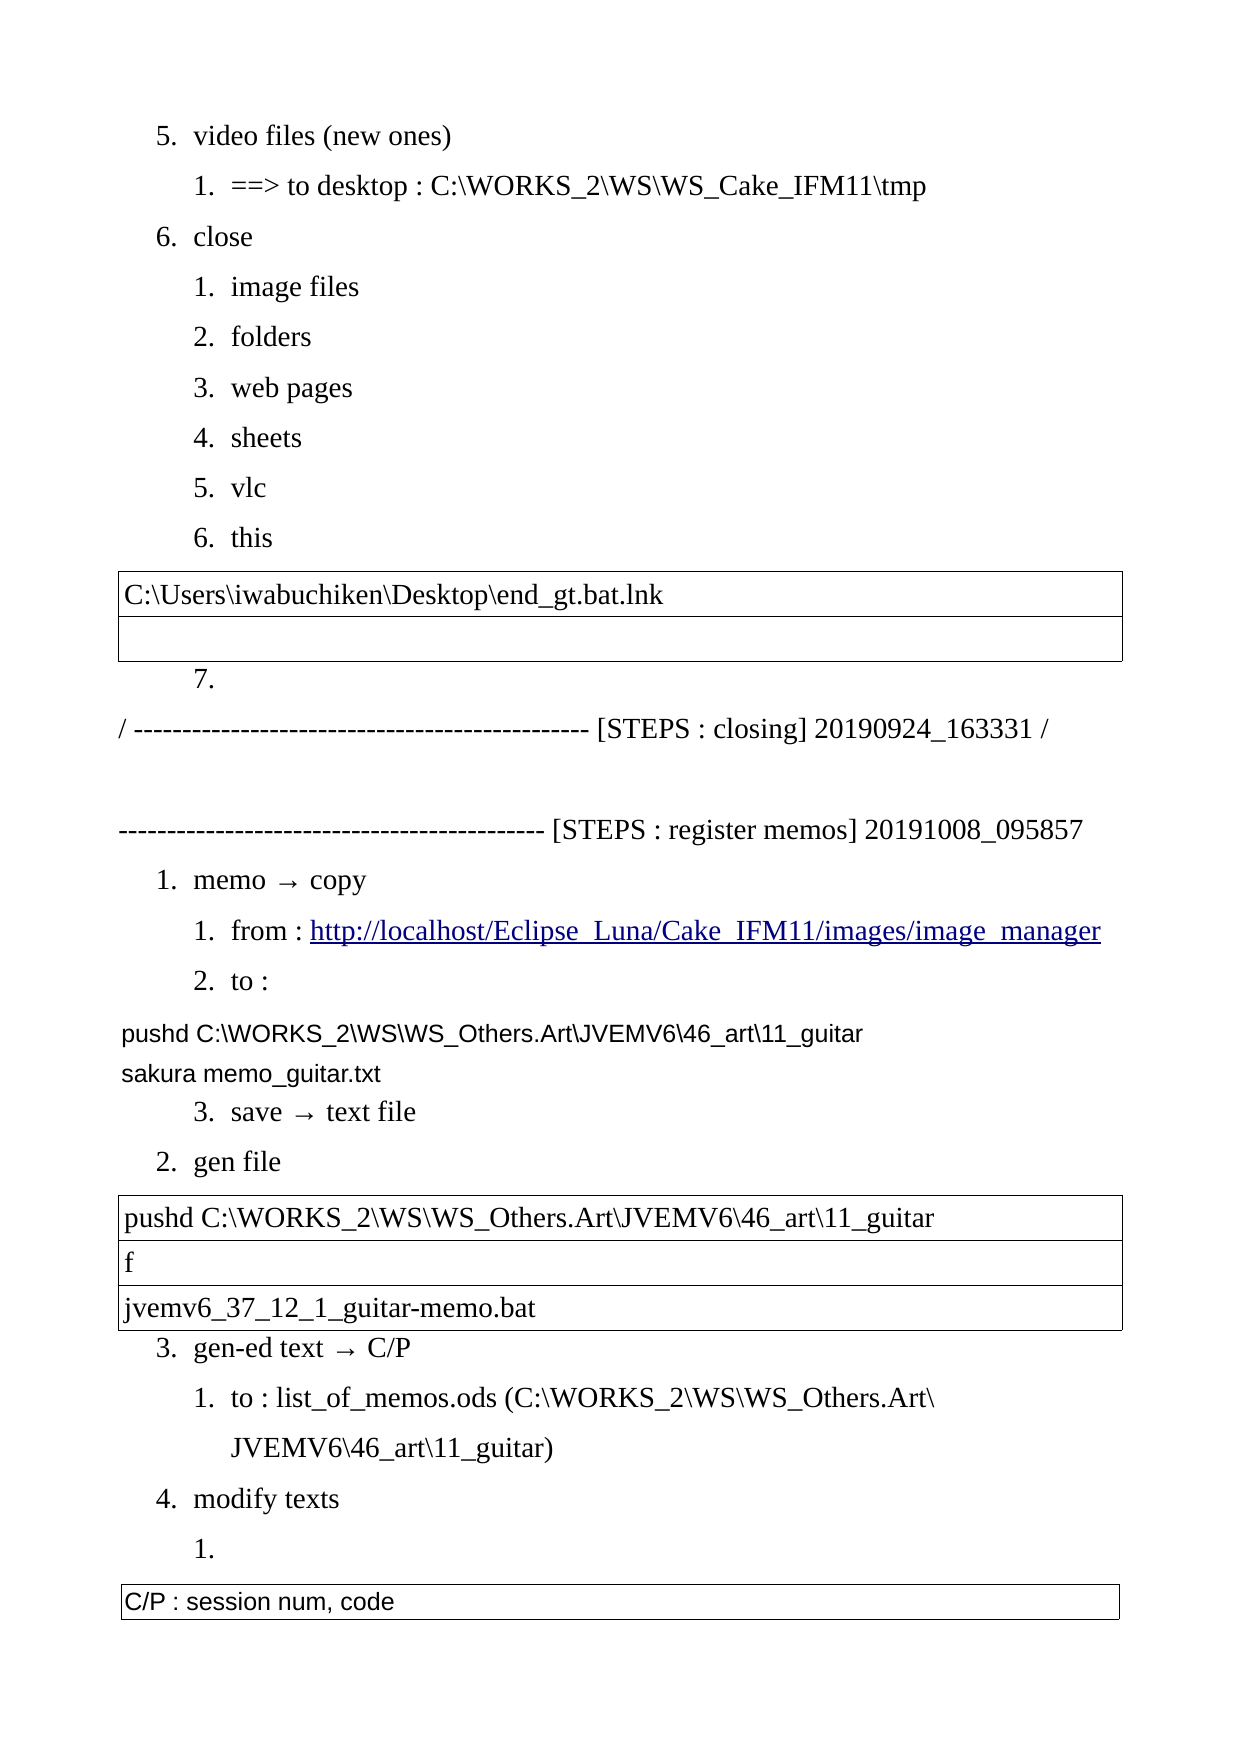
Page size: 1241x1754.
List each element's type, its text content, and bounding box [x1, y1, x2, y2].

list web pages [193, 370, 1122, 403]
list modify texts [156, 1481, 1122, 1514]
list vlc [193, 470, 1122, 504]
list image files [193, 269, 1122, 303]
text / ----------------------------------------------- [STEPS : closing] 20190924_163331 / [118, 712, 1122, 745]
list gen-ed text → C/P [156, 1331, 1122, 1363]
list from : http://localhost/Eclipse_Luna/Cake_IFM11/images/image_manager [193, 913, 1122, 946]
list to : [193, 963, 1122, 997]
table_cell f [119, 1241, 1122, 1285]
list ==> to desktop : C:\WORKS_2\WS\WS_Cake_IFM11\tmp [193, 168, 1122, 202]
list gen file [156, 1144, 1122, 1178]
list save → text file [193, 1094, 1122, 1127]
table_header pushd C:\WORKS_2\WS\WS_Others.Art\JVEMV6\46_art\11_guitar [119, 1196, 1122, 1239]
list to : list_of_memos.ods (C:\WORKS_2\WS\WS_Others.Art\JVEMV6\46_art\11_guitar) [193, 1380, 1122, 1464]
table_header C/P : session num, code [118, 1581, 1122, 1622]
list memo → copy [156, 862, 1122, 896]
list close [156, 219, 1122, 252]
list this [193, 521, 1122, 554]
table_header pushd C:\WORKS_2\WS\WS_Others.Art\JVEMV6\46_art\11_guitar [118, 1014, 1122, 1054]
table_cell [119, 617, 1122, 661]
table_cell sakura memo_guitar.txt [118, 1054, 1122, 1094]
text -------------------------------------------- [STEPS : register memos] 20191008_095857 [118, 812, 1122, 846]
table_cell jvemv6_37_12_1_guitar-memo.bat [119, 1286, 1122, 1330]
list sheets [193, 420, 1122, 453]
table_header C:\Users\iwabuchiken\Desktop\end_gt.bat.lnk [119, 572, 1122, 616]
list video files (new ones) [156, 118, 1122, 152]
list folders [193, 319, 1122, 353]
